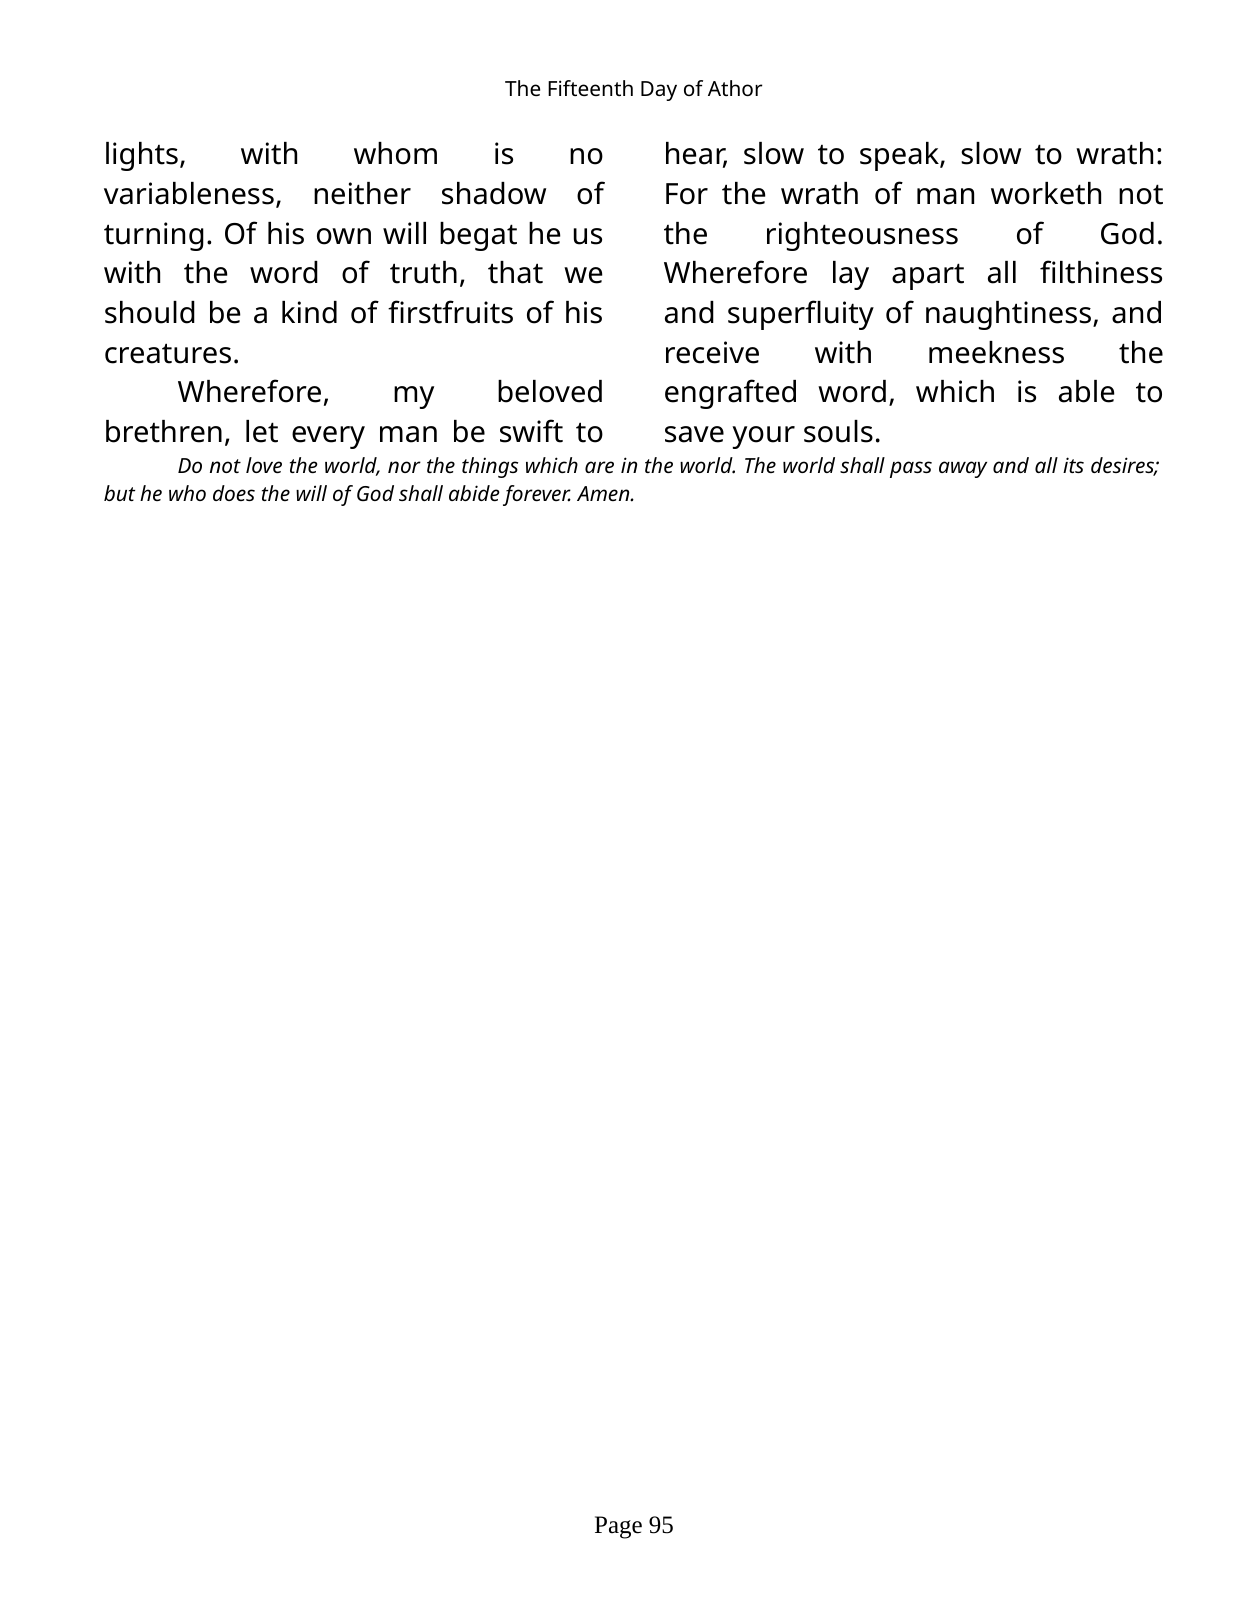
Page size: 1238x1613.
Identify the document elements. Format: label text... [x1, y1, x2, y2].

text Do not love the world, nor the things which are in the world. The world shall pass away and all its desires; but he who does the will of God shall abide forever. Amen. [103, 451, 1164, 508]
text hear, slow to speak, slow to wrath: For the wrath of man worketh not the righteousness of God. Wherefore lay apart all filthiness and superfluity of naughtiness, and receive with meekness the engrafted word, which is able to save your souls. [663, 133, 1164, 451]
text The Fifteenth Day of Athor [102, 74, 1165, 102]
text lights, with whom is no variableness, neither shadow of turning. Of his own will begat he us with the word of truth, that we should be a kind of firstfruits of his creatures. [103, 133, 604, 372]
text Wherefore, my beloved brethren, let every man be swift to [103, 372, 604, 451]
